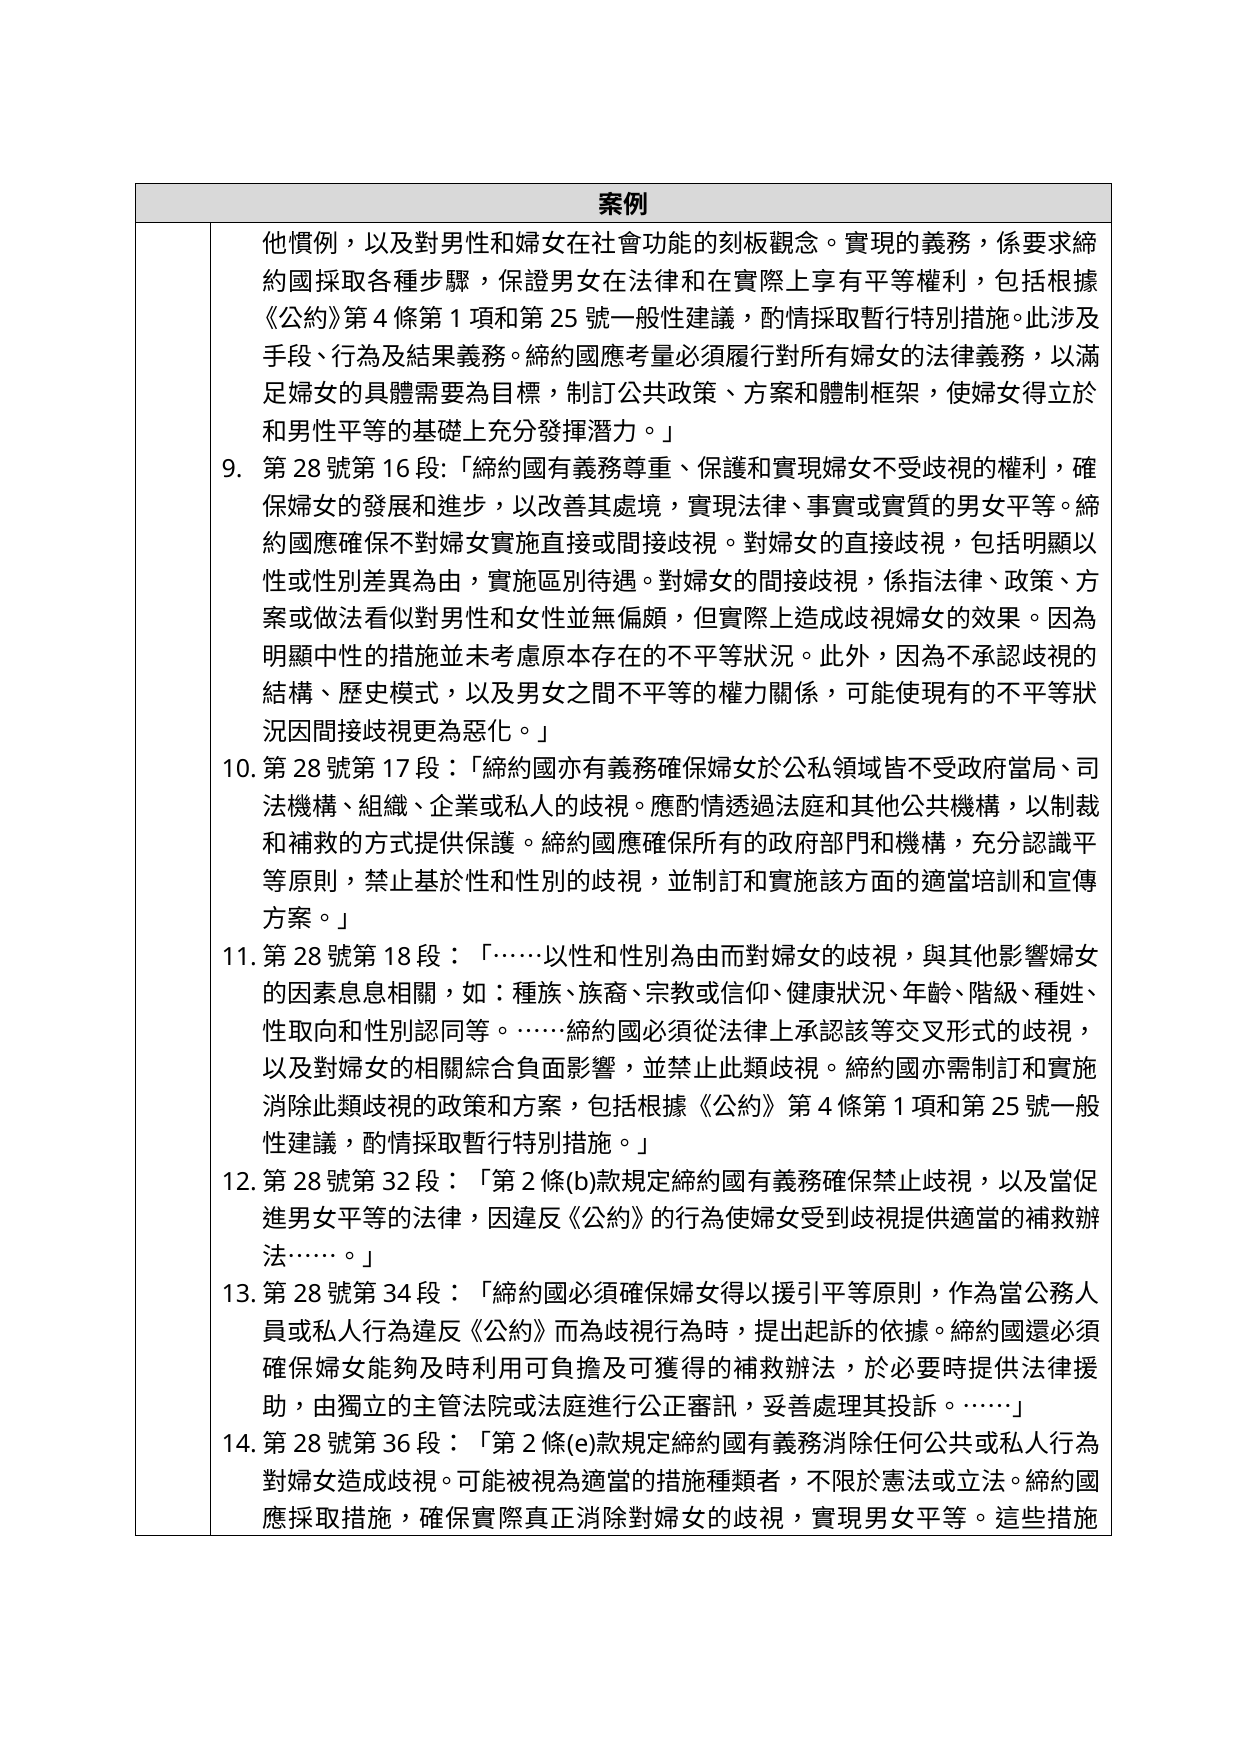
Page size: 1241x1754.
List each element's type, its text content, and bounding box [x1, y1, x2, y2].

table_header 案例 [136, 184, 1111, 222]
table_cell 他慣例，以及對男性和婦女在社會功能的刻板觀念。實現的義務，係要求締約國採取各種步驟，保證男女在法律和在實際上享有平等權利，包括根據《公約》第4 條第1 項和第25 號一般性建議，酌情採取暫行特別措施。此涉及手段、行為及結果義務。締約國應考量必須履行對所有婦女的法律義務，以滿足婦女的具體需要為目標，制訂公共政策、方案和體制框架，使婦女得立於和男性平等的基礎上充分發揮潛力。」 第28號第16段:「締約國有義務尊重、保護和實現婦女不受歧視的權利，確保婦女的發展和進步，以改善其處境，實現法律、事實或實質的男女平等。締約國應確保不對婦女實施直接或間接歧視。對婦女的直接歧視，包括明顯以性或性別差異為由，實施區別待遇。對婦女的間接歧視，係指法律、政策、方案或做法看似對男性和女性並無偏頗，但實際上造成歧視婦女的效果。因為明顯中性的措施並未考慮原本存在的不平等狀況。此外，因為不承認歧視的結構、歷史模式，以及男女之間不平等的權力關係，可能使現有的不平等狀況因間接歧視更為惡化。」 第28號第17段：「締約國亦有義務確保婦女於公私領域皆不受政府當局、司法機構、組織、企業或私人的歧視。應酌情透過法庭和其他公共機構，以制裁和補救的方式提供保護。締約國應確保所有的政府部門和機構，充分認識平等原則，禁止基於性和性別的歧視，並制訂和實施該方面的適當培訓和宣傳方案。」 第28號第18段：「……以性和性別為由而對婦女的歧視，與其他影響婦女的因素息息相關，如：種族、族裔、宗教或信仰、健康狀況、年齡、階級、種姓、性取向和性別認同等。……締約國必須從法律上承認該等交叉形式的歧視，以及對婦女的相關綜合負面影響，並禁止此類歧視。締約國亦需制訂和實施消除此類歧視的政策和方案，包括根據《公約》第4條第1項和第25號一般性建議，酌情採取暫行特別措施。」 第28號第32段：「第2條(b)款規定締約國有義務確保禁止歧視，以及當促進男女平等的法律，因違反《公約》的行為使婦女受到歧視提供適當的補救辦法……。」 第28號第34段：「締約國必須確保婦女得以援引平等原則，作為當公務人員或私人行為違反《公約》而為歧視行為時，提出起訴的依據。締約國還必須確保婦女能夠及時利用可負擔及可獲得的補救辦法，於必要時提供法律援助，由獨立的主管法院或法庭進行公正審訊，妥善處理其投訴。……」 第28號第36段：「第2條(e)款規定締約國有義務消除任何公共或私人行為對婦女造成歧視。可能被視為適當的措施種類者，不限於憲法或立法。締約國應採取措施，確保實際真正消除對婦女的歧視，實現男女平等。這些措施 [211, 223, 1111, 1535]
table_cell [136, 223, 210, 1535]
